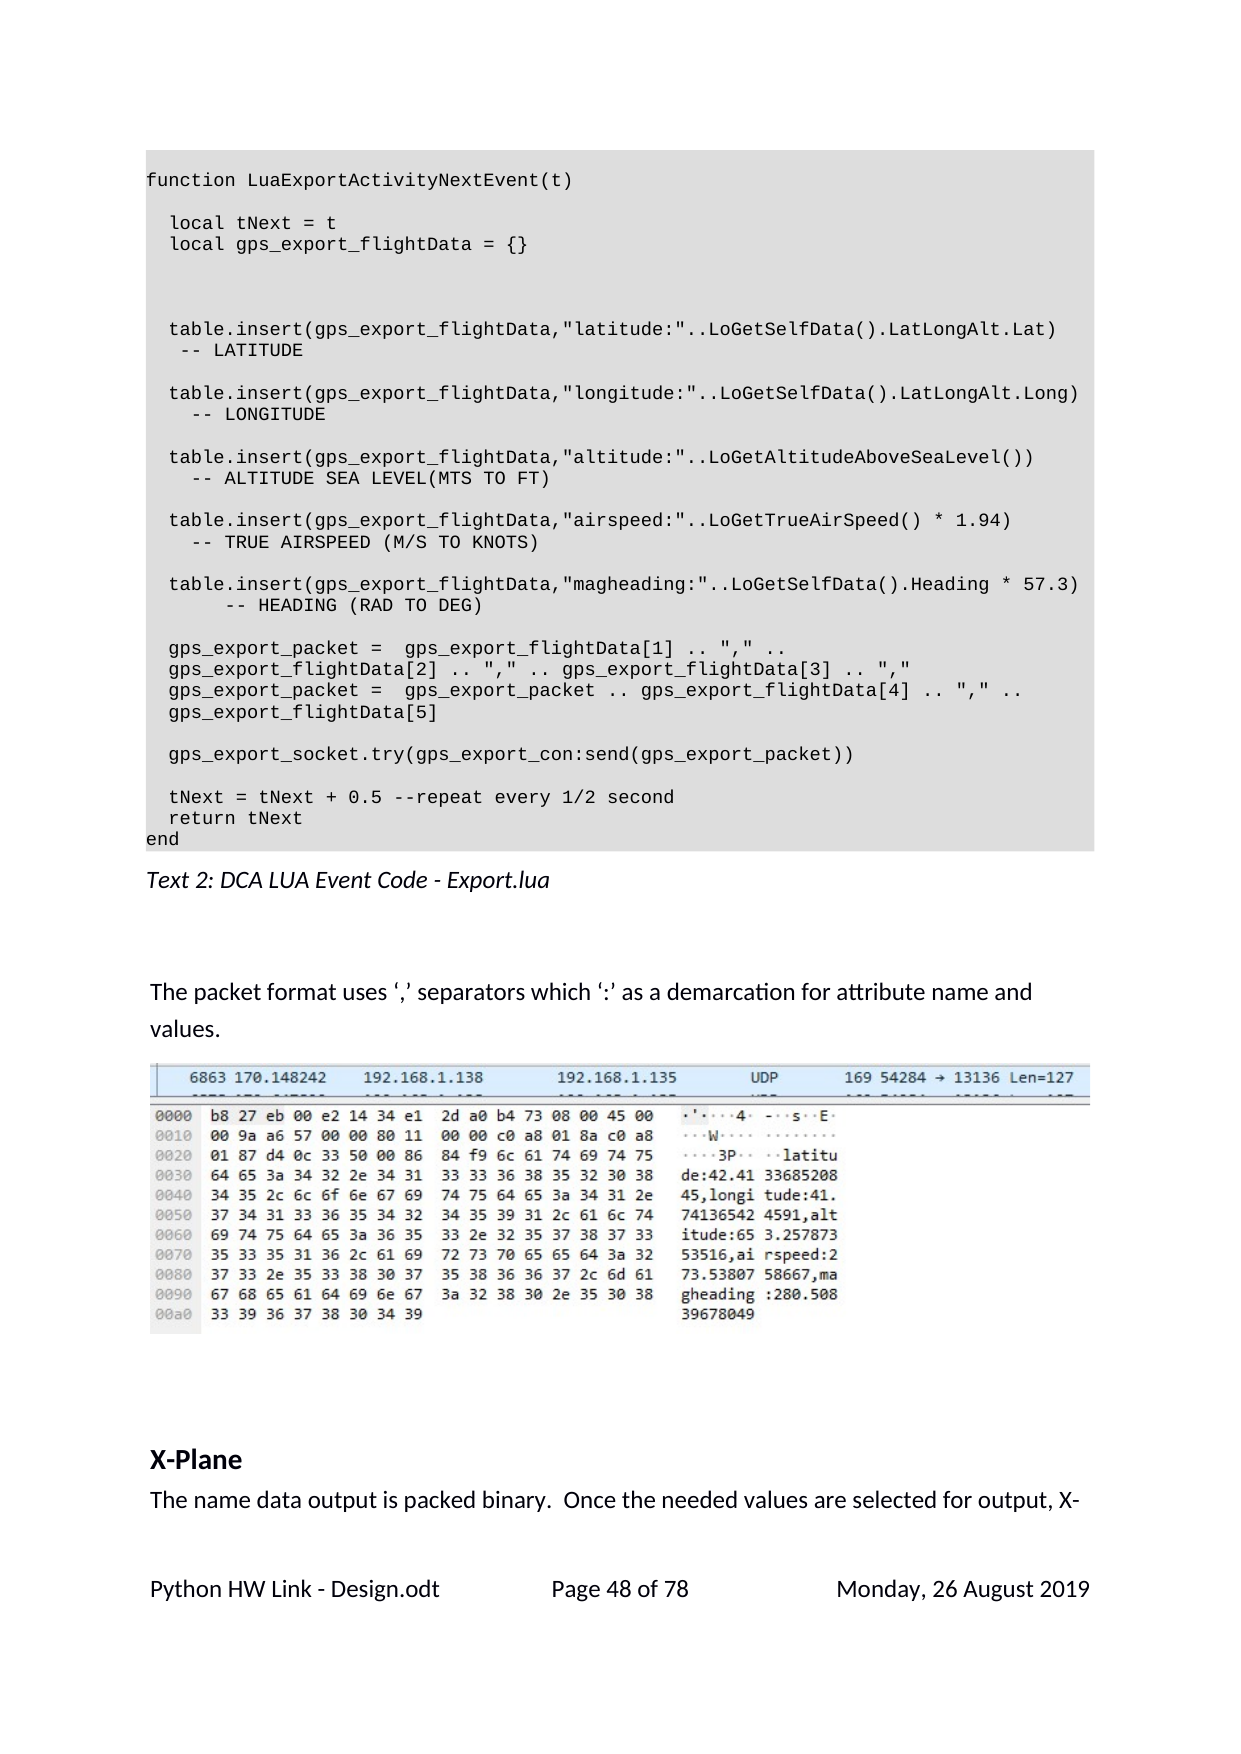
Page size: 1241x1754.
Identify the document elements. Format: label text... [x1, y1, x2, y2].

picture [150, 1063, 1091, 1334]
text The name data output is packed binary. Once the needed values are selected for output, X- [150, 1485, 1090, 1515]
text The packet format uses ‘,’ separators which ‘:’ as a demarcation for attribute name and values. [150, 976, 1090, 1043]
text Text 2: DCA LUA Event Code - Export.lua [146, 852, 1094, 894]
subtitle X-Plane [150, 1441, 1090, 1476]
